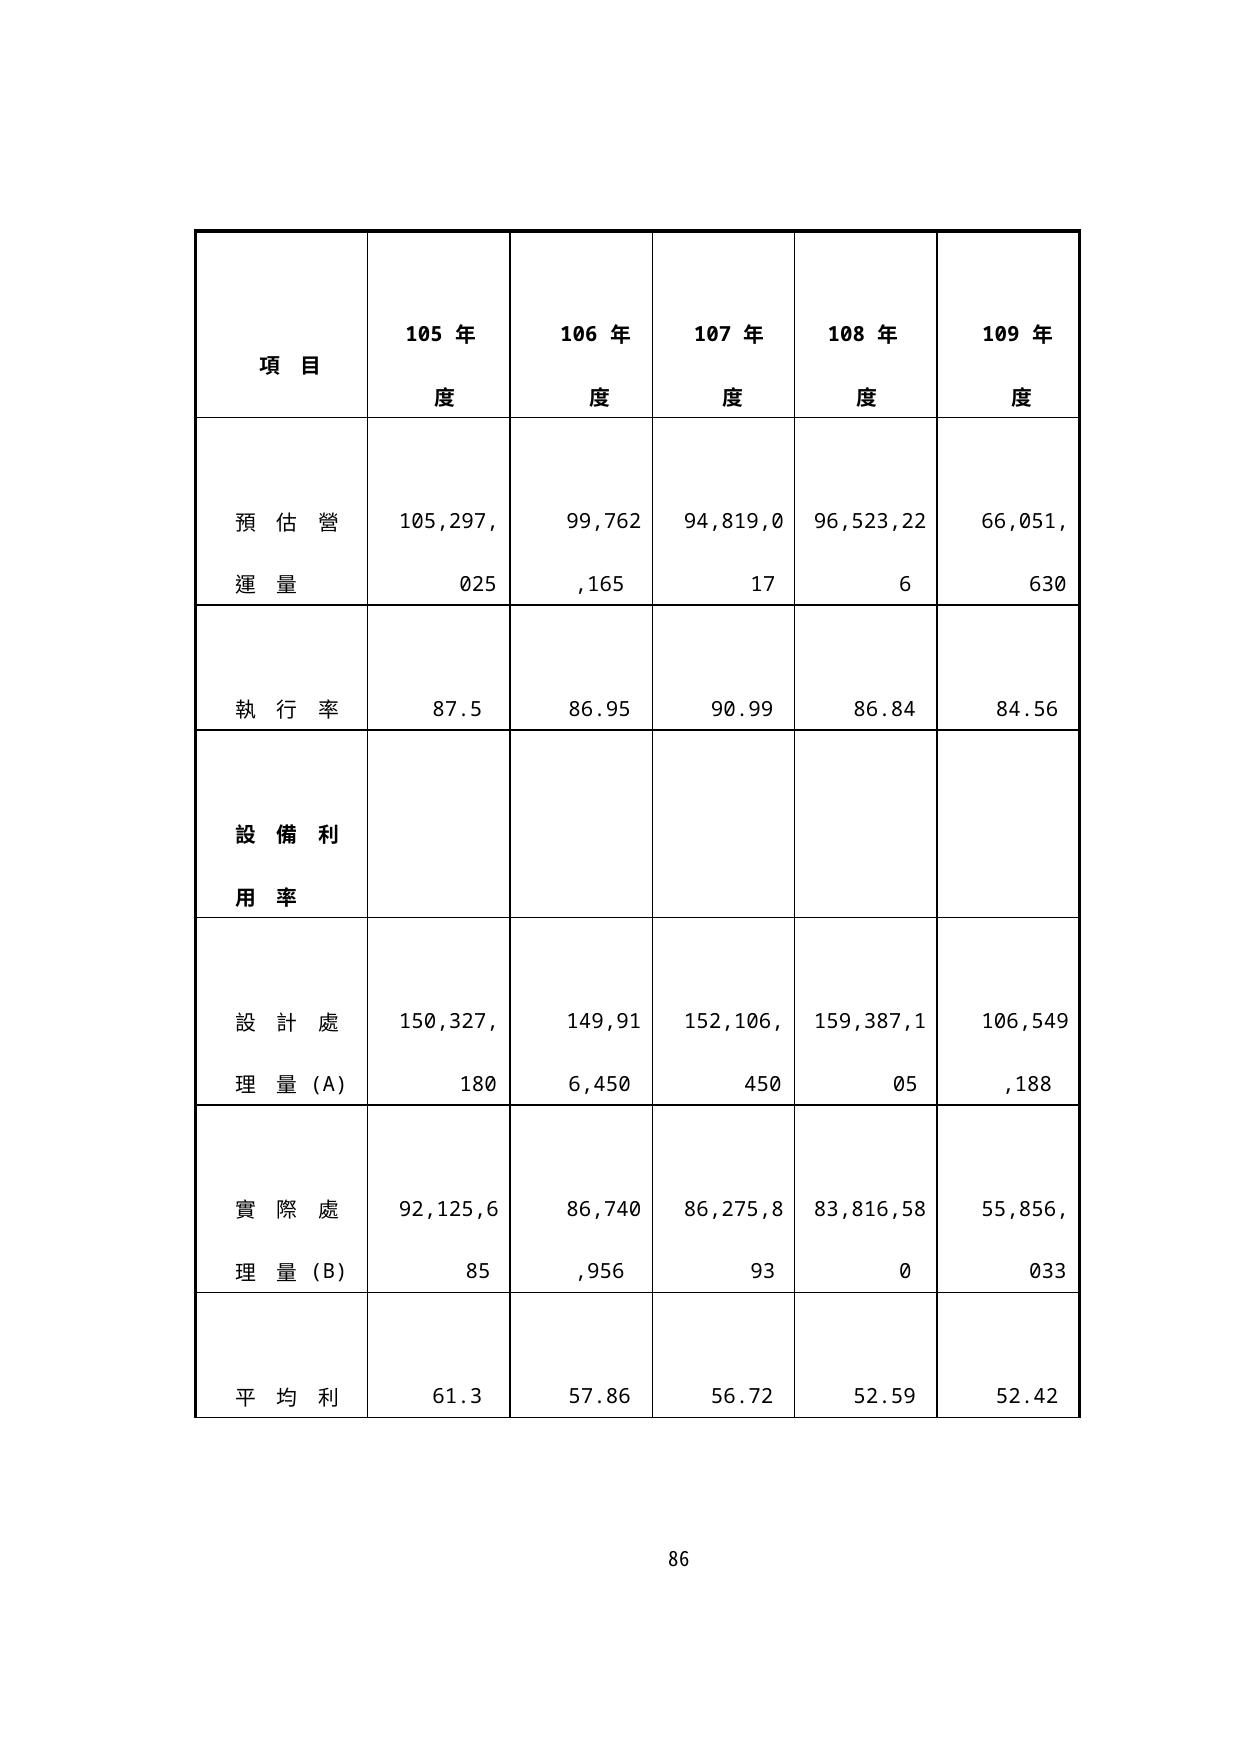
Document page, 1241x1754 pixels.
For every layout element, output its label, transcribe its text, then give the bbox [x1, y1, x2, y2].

table_header 106年度 [511, 233, 652, 417]
table_cell 61.3 [368, 1293, 509, 1417]
table_cell 87.5 [368, 606, 509, 729]
table_cell 86.84 [795, 606, 936, 729]
table_cell 150,327,180 [368, 918, 509, 1104]
table_cell 94,819,017 [653, 418, 794, 604]
table_cell 設備利用率 [197, 731, 367, 917]
table_cell 平均利 [197, 1293, 367, 1417]
table_cell [938, 731, 1078, 917]
table_cell [511, 731, 652, 917]
table_cell [653, 731, 794, 917]
table_cell 實際處理量(B) [197, 1106, 367, 1292]
table_cell 57.86 [511, 1293, 652, 1417]
table_cell 90.99 [653, 606, 794, 729]
table_cell 105,297,025 [368, 418, 509, 604]
table_cell 86.95 [511, 606, 652, 729]
table_cell 86,740,956 [511, 1106, 652, 1292]
table_header 108年度 [795, 233, 936, 417]
table_cell 55,856,033 [938, 1106, 1078, 1292]
table_cell [795, 731, 936, 917]
table_cell 96,523,226 [795, 418, 936, 604]
table_cell 52.59 [795, 1293, 936, 1417]
table_header 107年度 [653, 233, 794, 417]
table_cell 84.56 [938, 606, 1078, 729]
table_cell 86,275,893 [653, 1106, 794, 1292]
table_cell 56.72 [653, 1293, 794, 1417]
table_cell 106,549,188 [938, 918, 1078, 1104]
table_cell 159,387,105 [795, 918, 936, 1104]
table_cell 執行率 [197, 606, 367, 729]
table_cell 99,762,165 [511, 418, 652, 604]
table_cell 66,051,630 [938, 418, 1078, 604]
table_cell 92,125,685 [368, 1106, 509, 1292]
table_cell 設計處理量(A) [197, 918, 367, 1104]
table_header 項目 [197, 233, 367, 417]
table_cell 149,916,450 [511, 918, 652, 1104]
table_cell 83,816,580 [795, 1106, 936, 1292]
table_header 109年度 [938, 233, 1078, 417]
table_cell 152,106,450 [653, 918, 794, 1104]
table_cell 52.42 [938, 1293, 1078, 1417]
table_cell 預估營運量 [197, 418, 367, 604]
table_header 105年度 [368, 233, 509, 417]
table_cell [368, 731, 509, 917]
